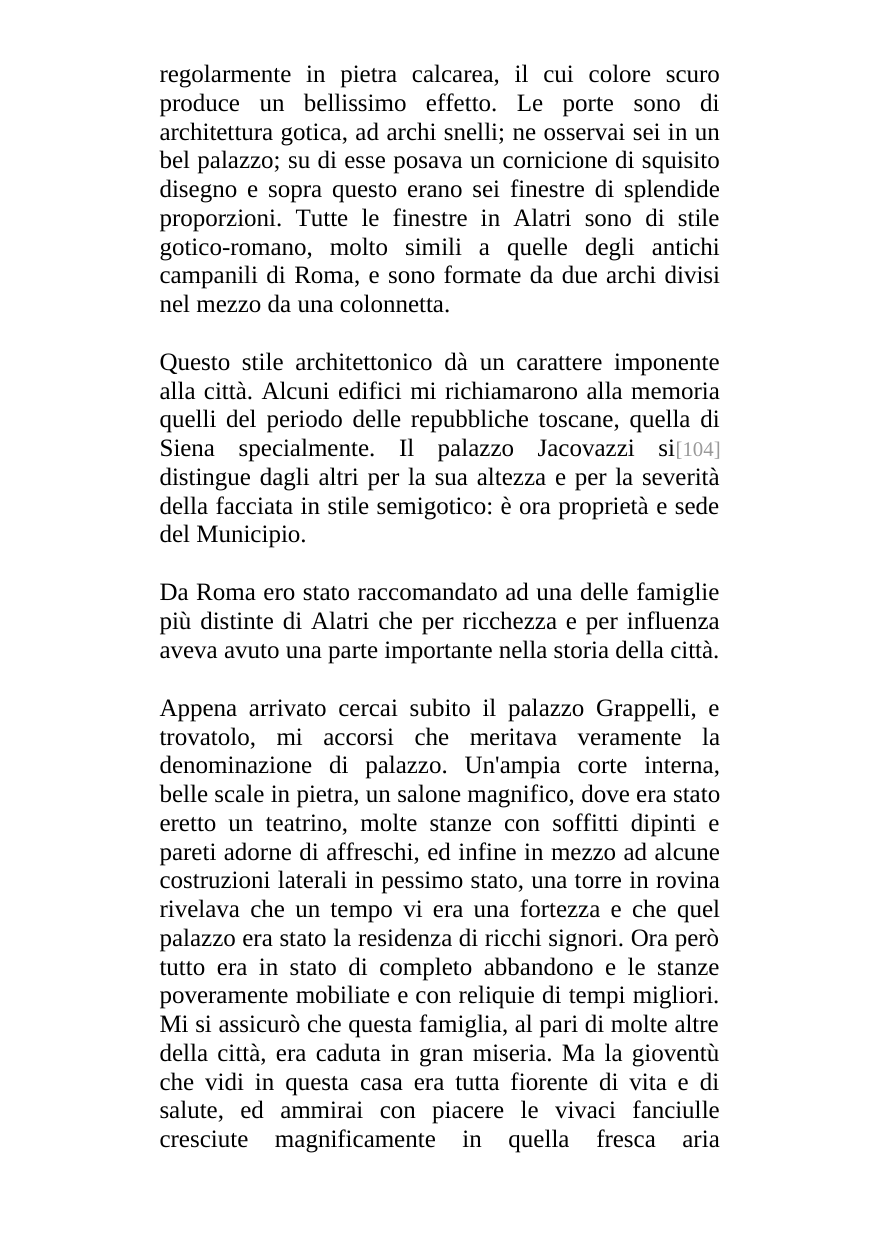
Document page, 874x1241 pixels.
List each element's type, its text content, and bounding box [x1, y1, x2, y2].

text Questo stile architettonico dà un carattere imponente alla città. Alcuni edifici mi richiamarono alla memoria quelli del periodo delle repubbliche toscane, quella di Siena specialmente. Il palazzo Jacovazzi si[104] distingue dagli altri per la sua altezza e per la severità della facciata in stile semigotico: è ora proprietà e sede del Municipio. [159, 347, 720, 548]
text Da Roma ero stato raccomandato ad una delle famiglie più distinte di Alatri che per ricchezza e per influenza aveva avuto una parte importante nella storia della città. [159, 577, 720, 664]
text Appena arrivato cercai subito il palazzo Grappelli, e trovatolo, mi accorsi che meritava veramente la denominazione di palazzo. Un'ampia corte interna, belle scale in pietra, un salone magnifico, dove era stato eretto un teatrino, molte stanze con soffitti dipinti e pareti adorne di affreschi, ed infine in mezzo ad alcune costruzioni laterali in pessimo stato, una torre in rovina rivelava che un tempo vi era una fortezza e che quel palazzo era stato la residenza di ricchi signori. Ora però tutto era in stato di completo abbandono e le stanze poveramente mobiliate e con reliquie di tempi migliori. Mi si assicurò che questa famiglia, al pari di molte altre della città, era caduta in gran miseria. Ma la gioventù che vidi in questa casa era tutta fiorente di vita e di salute, ed ammirai con piacere le vivaci fanciulle cresciute magnificamente in quella fresca aria [159, 693, 720, 1153]
text regolarmente in pietra calcarea, il cui colore scuro produce un bellissimo effetto. Le porte sono di architettura gotica, ad archi snelli; ne osservai sei in un bel palazzo; su di esse posava un cornicione di squisito disegno e sopra questo erano sei finestre di splendide proporzioni. Tutte le finestre in Alatri sono di stile gotico-romano, molto simili a quelle degli antichi campanili di Roma, e sono formate da due archi divisi nel mezzo da una colonnetta. [159, 59, 720, 318]
